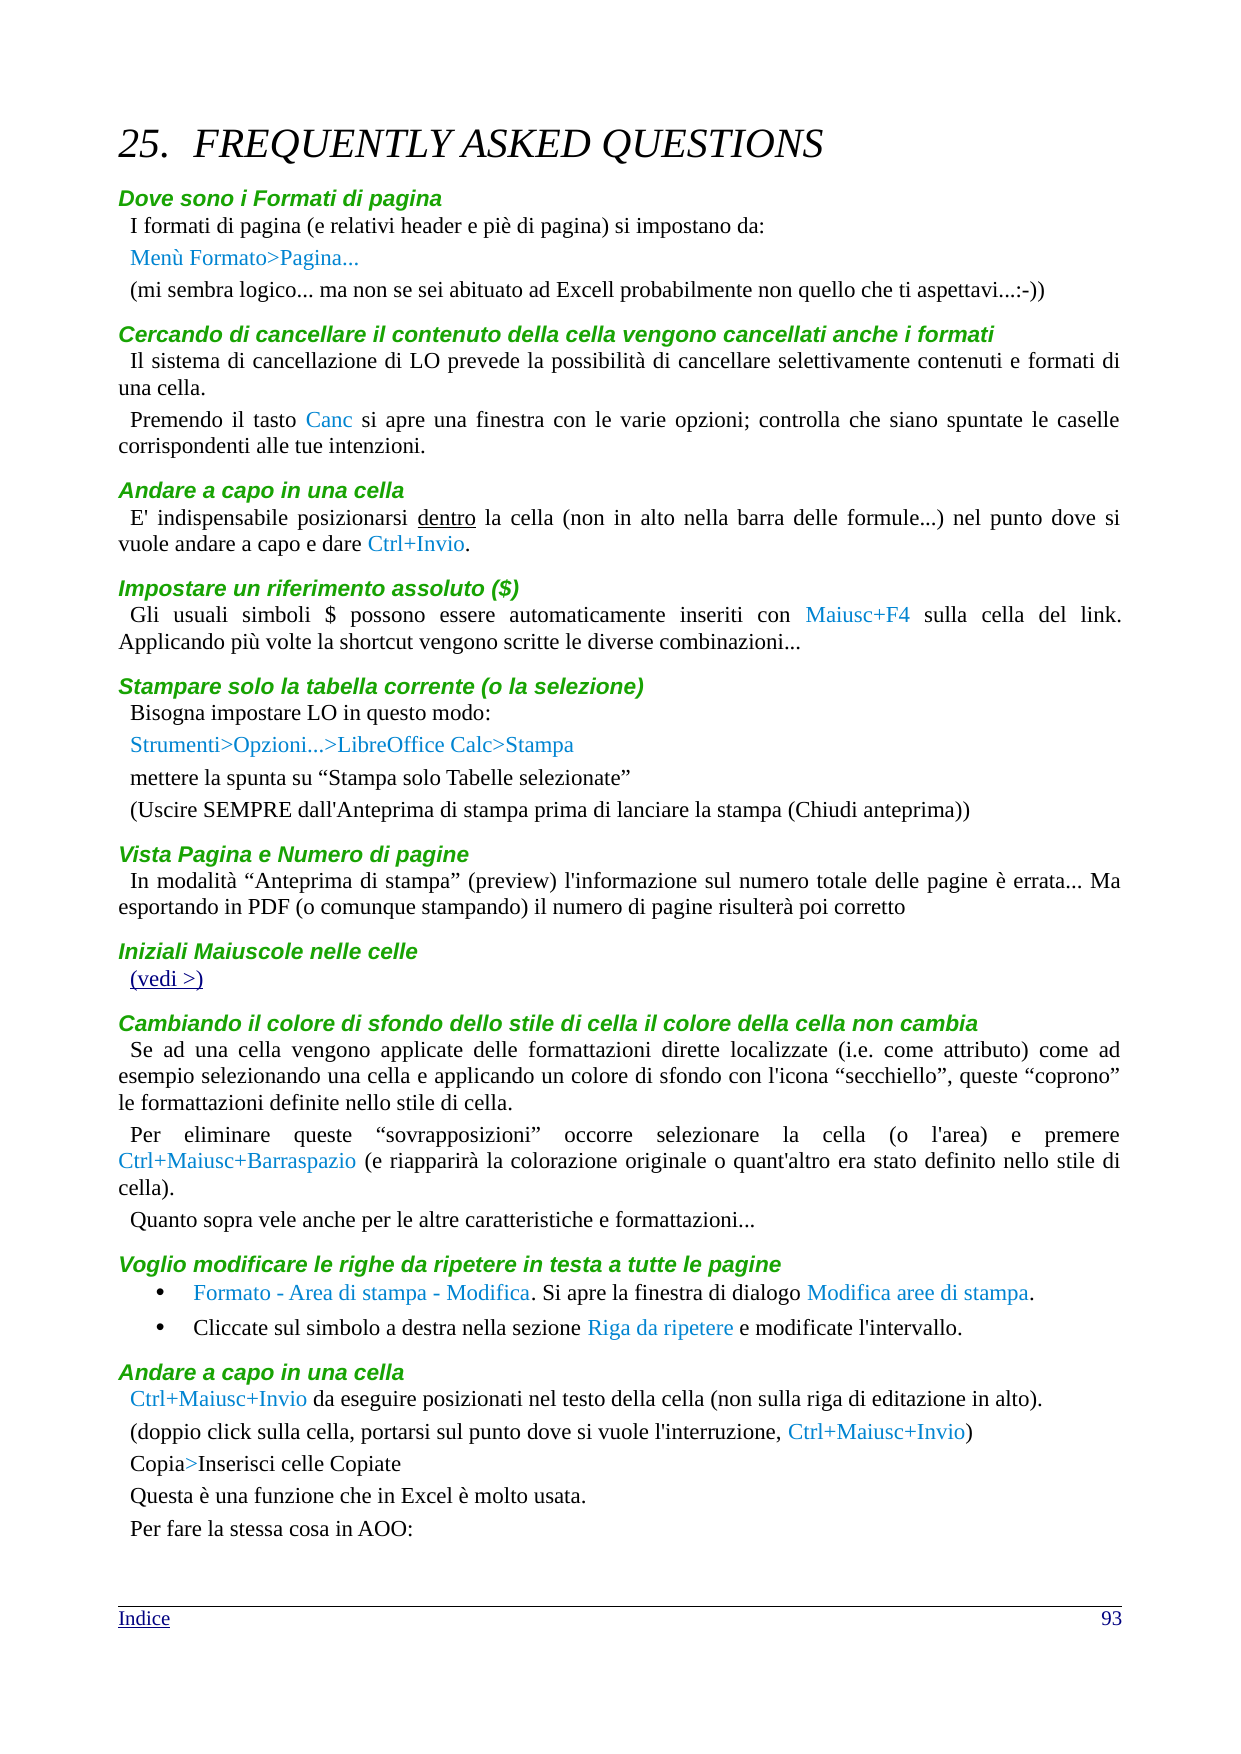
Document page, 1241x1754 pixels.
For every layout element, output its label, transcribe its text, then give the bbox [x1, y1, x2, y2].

text Per fare la stessa cosa in AOO: [118, 1515, 1122, 1541]
subtitle Andare a capo in una cella [118, 1359, 1122, 1386]
text E' indispensabile posizionarsi dentro la cella (non in alto nella barra delle formule...) nel punto dove si vuole andare a capo e dare Ctrl+Invio. [118, 504, 1122, 556]
text Gli usuali simboli $ possono essere automaticamente inseriti con Maiusc+F4 sulla cella del link. Applicando più volte la shortcut vengono scritte le diverse combinazioni... [118, 601, 1122, 654]
text Se ad una cella vengono applicate delle formattazioni dirette localizzate (i.e. come attributo) come ad esempio selezionando una cella e applicando un colore di sfondo con l'icona “secchiello”, queste “coprono” le formattazioni definite nello stile di cella. [118, 1036, 1122, 1115]
text Quanto sopra vele anche per le altre caratteristiche e formattazioni... [118, 1206, 1122, 1232]
subtitle Impostare un riferimento assoluto ($) [118, 575, 1122, 601]
subtitle Andare a capo in una cella [118, 478, 1122, 504]
text (doppio click sulla cella, portarsi sul punto dove si vuole l'interruzione, Ctrl+Maiusc+Invio) [118, 1418, 1122, 1444]
list Cliccate sul simbolo a destra nella sezione Riga da ripetere e modificate l'intervallo. [156, 1312, 1122, 1341]
subtitle Cercando di cancellare il contenuto della cella vengono cancellati anche i formati [118, 321, 1122, 347]
text Bisogna impostare LO in questo modo: [118, 699, 1122, 725]
text In modalità “Anteprima di stampa” (preview) l'informazione sul numero totale delle pagine è errata... Ma esportando in PDF (o comunque stampando) il numero di pagine risulterà poi corretto [118, 867, 1122, 920]
subtitle Vista Pagina e Numero di pagine [118, 841, 1122, 867]
list Formato - Area di stampa - Modifica. Si apre la finestra di dialogo Modifica aree di stampa. [156, 1277, 1122, 1306]
subtitle Cambiando il colore di sfondo dello stile di cella il colore della cella non cambia [118, 1010, 1122, 1036]
subtitle Stampare solo la tabella corrente (o la selezione) [118, 673, 1122, 699]
text Ctrl+Maiusc+Invio da eseguire posizionati nel testo della cella (non sulla riga di editazione in alto). [118, 1386, 1122, 1412]
text (Uscire SEMPRE dall'Anteprima di stampa prima di lanciare la stampa (Chiudi anteprima)) [118, 796, 1122, 822]
text (vedi >) [118, 965, 1122, 991]
text Copia>Inserisci celle Copiate [118, 1450, 1122, 1476]
text Menù Formato>Pagina... [118, 244, 1122, 270]
subtitle Voglio modificare le righe da ripetere in testa a tutte le pagine [118, 1251, 1122, 1277]
text I formati di pagina (e relativi header e piè di pagina) si impostano da: [118, 212, 1122, 238]
subtitle Iniziali Maiuscole nelle celle [118, 938, 1122, 965]
text (mi sembra logico... ma non se sei abituato ad Excell probabilmente non quello che ti aspettavi...:-)) [118, 276, 1122, 303]
subtitle Dove sono i Formati di pagina [118, 186, 1122, 212]
text Il sistema di cancellazione di LO prevede la possibilità di cancellare selettivamente contenuti e formati di una cella. [118, 347, 1122, 400]
text Questa è una funzione che in Excel è molto usata. [118, 1482, 1122, 1509]
text Strumenti>Opzioni...>LibreOffice Calc>Stampa [118, 731, 1122, 758]
text Premendo il tasto Canc si apre una finestra con le varie opzioni; controlla che siano spuntate le caselle corrispondenti alle tue intenzioni. [118, 406, 1122, 459]
text mettere la spunta su “Stampa solo Tabelle selezionate” [118, 763, 1122, 790]
text Per eliminare queste “sovrapposizioni” occorre selezionare la cella (o l'area) e premere Ctrl+Maiusc+Barraspazio (e riapparirà la colorazione originale o quant'altro era stato definito nello stile di cella). [118, 1121, 1122, 1200]
subtitle FREQUENTLY ASKED QUESTIONS [118, 118, 1122, 166]
